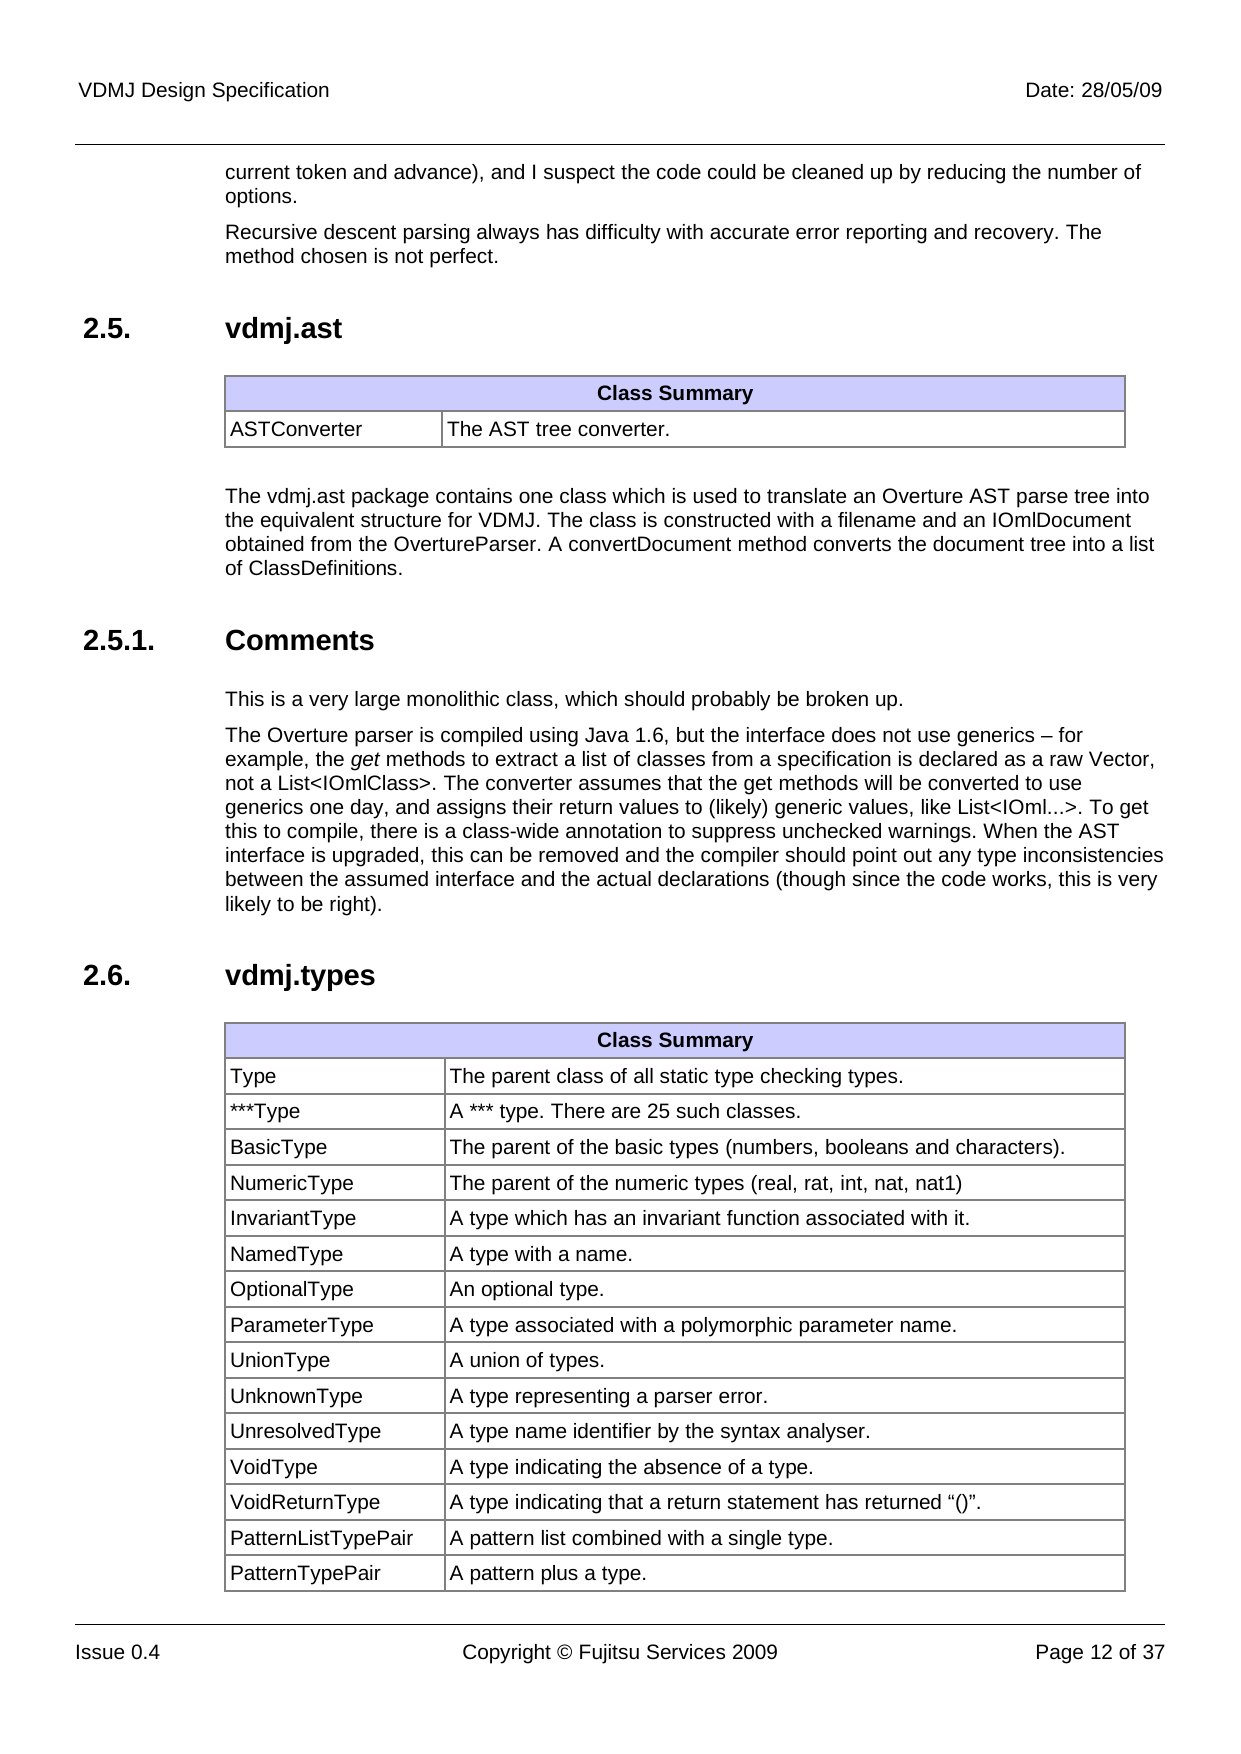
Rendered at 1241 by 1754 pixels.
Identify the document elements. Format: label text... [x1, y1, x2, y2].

table_cell A type associated with a polymorphic parameter name. [446, 1308, 1124, 1341]
table_cell The parent of the numeric types (real, rat, int, nat, nat1) [446, 1166, 1124, 1199]
table_cell An optional type. [446, 1272, 1124, 1306]
table_cell A type with a name. [446, 1237, 1124, 1270]
table_cell UnknownType [226, 1379, 444, 1412]
table_cell The AST tree converter. [443, 412, 1124, 446]
table_cell VoidReturnType [226, 1485, 444, 1519]
table_cell The parent of the basic types (numbers, booleans and characters). [446, 1130, 1124, 1164]
table_cell PatternTypePair [226, 1556, 444, 1590]
text The vdmj.ast package contains one class which is used to translate an Overture AST parse tree into the equivalent structure for VDMJ. The class is constructed with a filename and an IOmlDocument obtained from the OvertureParser. A convertDocument method converts the document tree into a list of ClassDefinitions. [225, 484, 1165, 580]
table_cell A pattern list combined with a single type. [446, 1521, 1124, 1554]
table_cell ASTConverter [226, 412, 441, 446]
text current token and advance), and I suspect the code could be cleaned up by reducing the number of options. [225, 160, 1165, 208]
text The Overture parser is compiled using Java 1.6, but the interface does not use generics – for example, the get methods to extract a list of classes from a specification is declared as a raw Vector, not a List<IOmlClass>. The converter assumes that the get methods will be converted to use generics one day, and assigns their return values to (likely) generic values, like List<IOml...>. To get this to compile, there is a class-wide annotation to suppress unchecked warnings. When the AST interface is upgraded, this can be removed and the compiler should point out any type inconsistencies between the assumed interface and the actual declarations (though since the code works, this is very likely to be right). [225, 723, 1165, 916]
text This is a very large monolithic class, which should probably be broken up. [225, 686, 1165, 711]
table_cell PatternListTypePair [226, 1521, 444, 1554]
subtitle Comments [75, 623, 1165, 656]
table_cell ***Type [226, 1095, 444, 1128]
table_cell NamedType [226, 1237, 444, 1270]
table_cell A type indicating the absence of a type. [446, 1450, 1124, 1483]
table_cell UnresolvedType [226, 1414, 444, 1448]
subtitle vdmj.types [75, 958, 1165, 992]
table_cell NumericType [226, 1166, 444, 1199]
table_cell A *** type. There are 25 such classes. [446, 1095, 1124, 1128]
table_cell A type indicating that a return statement has returned “()”. [446, 1485, 1124, 1519]
table_cell A pattern plus a type. [446, 1556, 1124, 1590]
table_header Class Summary [226, 1024, 1124, 1057]
table_cell ParameterType [226, 1308, 444, 1341]
subtitle vdmj.ast [75, 311, 1165, 344]
table_cell A type representing a parser error. [446, 1379, 1124, 1412]
table_cell A type which has an invariant function associated with it. [446, 1201, 1124, 1235]
table_cell The parent class of all static type checking types. [446, 1059, 1124, 1093]
table_cell BasicType [226, 1130, 444, 1164]
table_cell Type [226, 1059, 444, 1093]
table_cell VoidType [226, 1450, 444, 1483]
table_header Class Summary [226, 377, 1124, 410]
table_cell UnionType [226, 1343, 444, 1377]
table_cell A type name identifier by the syntax analyser. [446, 1414, 1124, 1448]
table_cell InvariantType [226, 1201, 444, 1235]
text Recursive descent parsing always has difficulty with accurate error reporting and recovery. The method chosen is not perfect. [225, 220, 1165, 268]
table_cell OptionalType [226, 1272, 444, 1306]
table_cell A union of types. [446, 1343, 1124, 1377]
